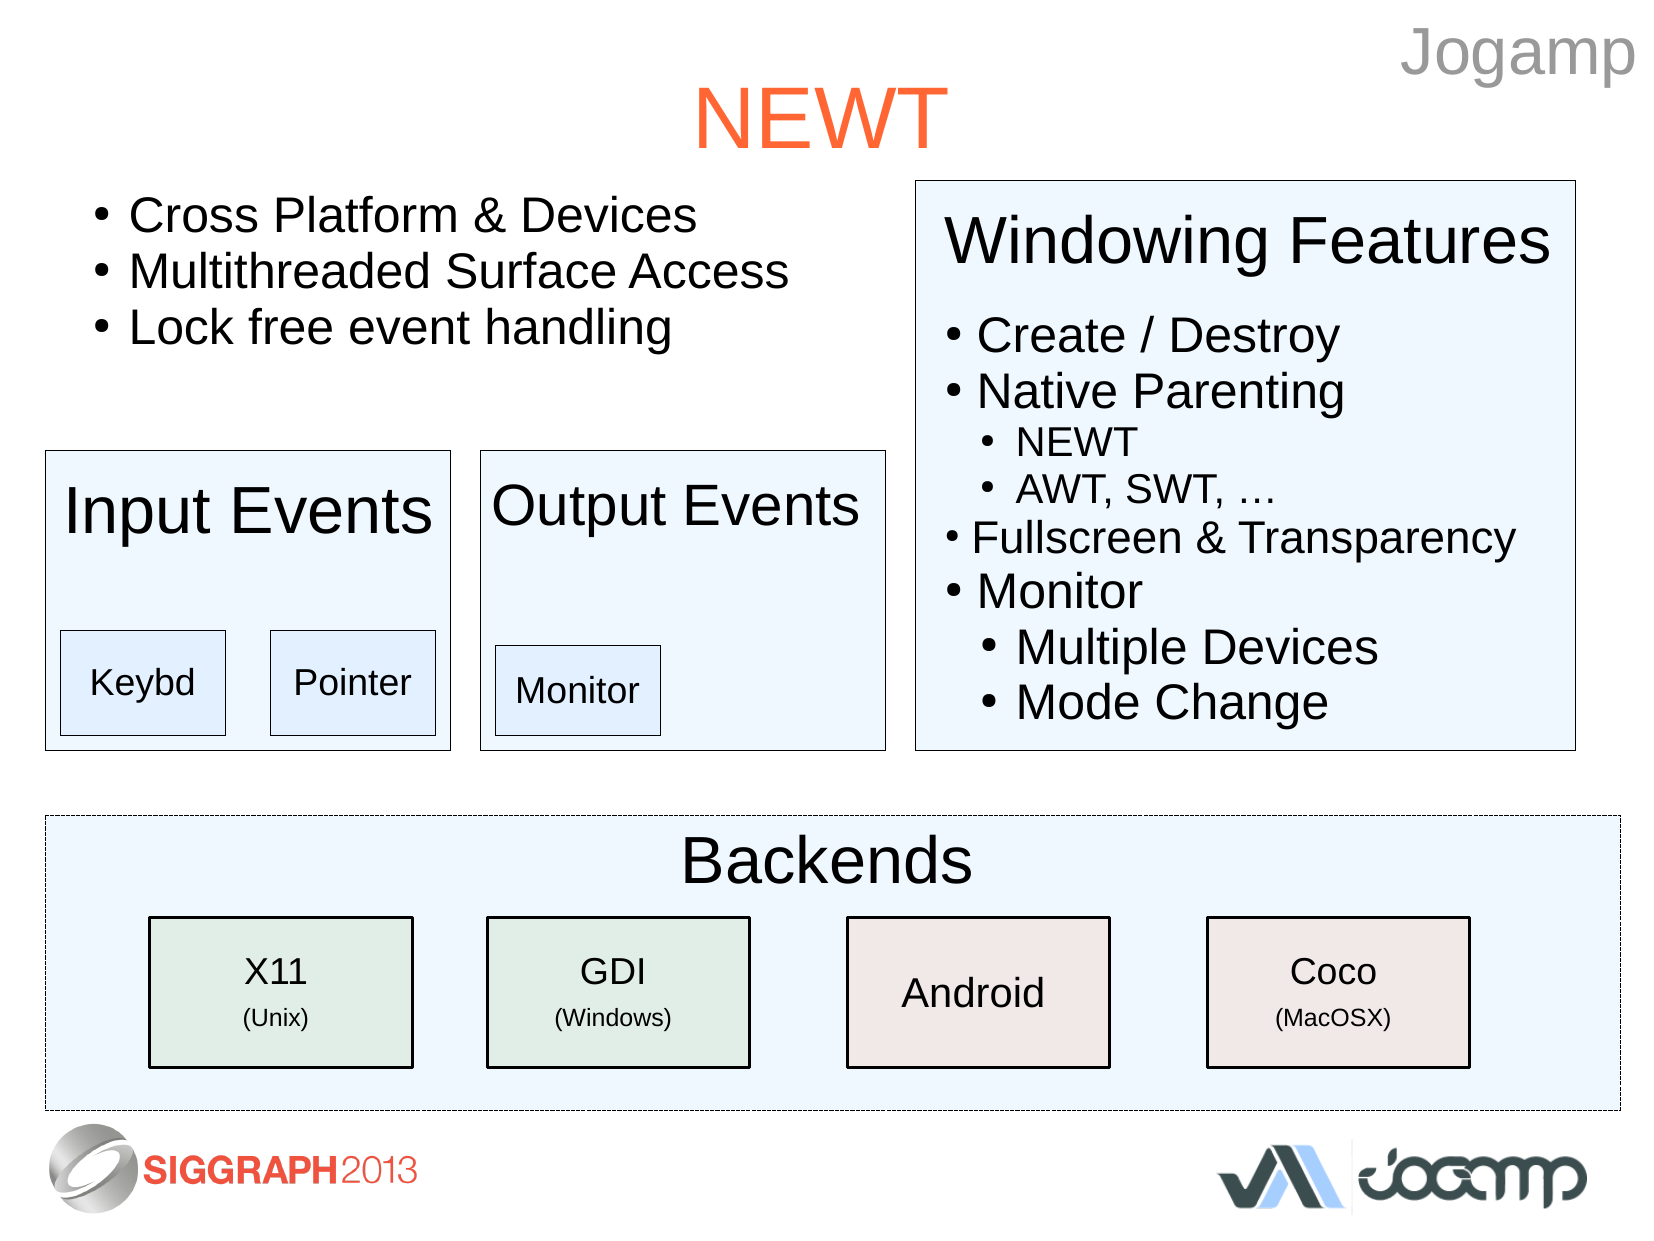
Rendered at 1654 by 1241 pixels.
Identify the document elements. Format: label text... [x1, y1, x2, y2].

text_box Output Events [476, 465, 877, 546]
text_box [915, 180, 1576, 751]
text_box Backends [45, 815, 1621, 1111]
text_box Input Events [48, 465, 451, 556]
text_box X11 (Unix) [149, 917, 413, 1068]
text_box Coco (MacOSX) [1207, 917, 1470, 1068]
text_box Keybd [60, 630, 226, 736]
text_box [480, 450, 886, 751]
text_box Cross Platform & Devices Multithreaded Surface Access Lock free event handling [42, 180, 805, 363]
text_box Create / Destroy Native Parenting NEWT AWT, SWT, … Fullscreen & Transparency Monitor Multiple Devices Mode Change [930, 300, 1576, 794]
text_box [45, 450, 451, 751]
text_box Monitor [495, 645, 661, 736]
text_box Pointer [270, 630, 436, 736]
text_box Jogamp [1385, 6, 1654, 112]
text_box Windowing Features [930, 195, 1606, 286]
text_box Android [847, 917, 1110, 1068]
title NEWT [68, 56, 1576, 181]
picture [1215, 1139, 1587, 1215]
picture [45, 1122, 421, 1215]
text_box GDI (Windows) [487, 917, 750, 1068]
